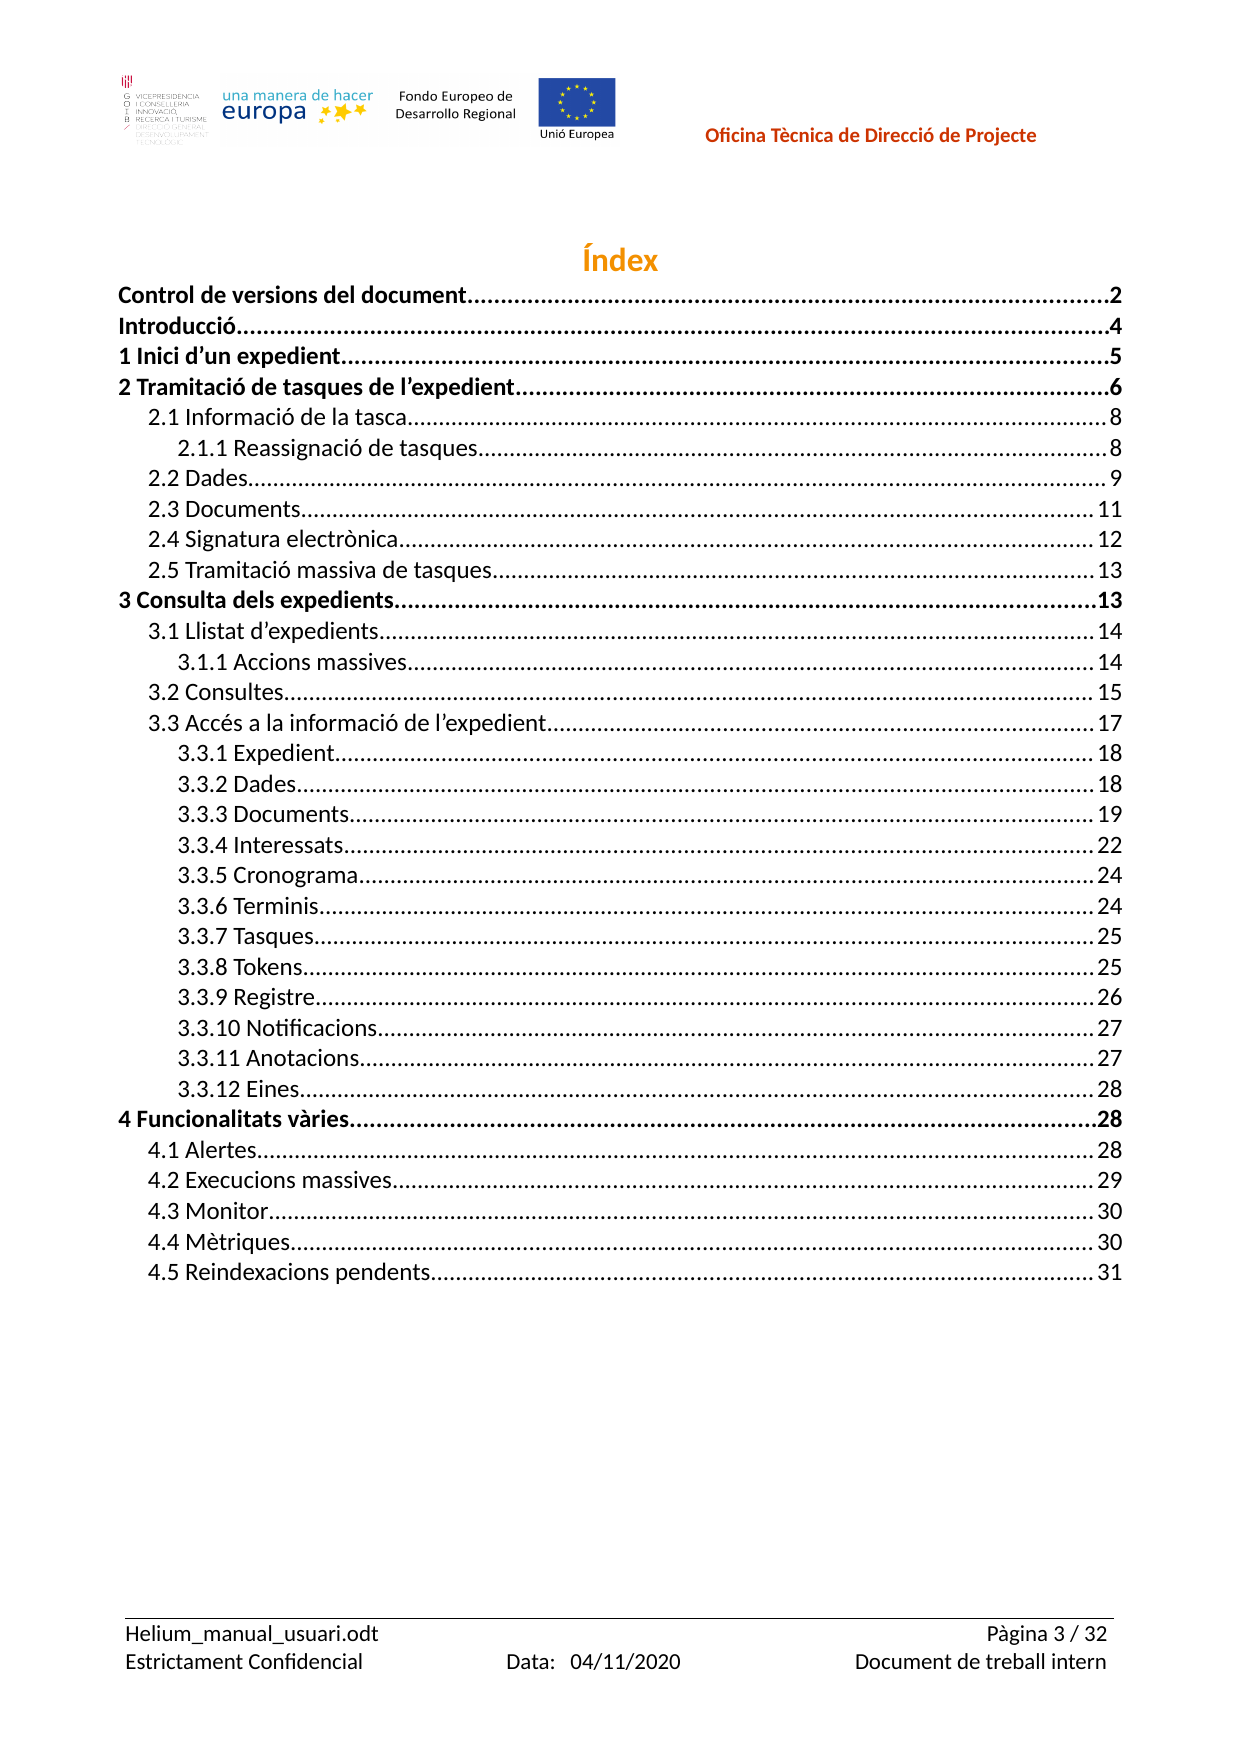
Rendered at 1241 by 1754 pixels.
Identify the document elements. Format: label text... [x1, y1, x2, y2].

text 3.3.8 Tokens 25 [177, 951, 1122, 981]
text 3.3.1 Expedient 18 [177, 737, 1122, 768]
text 2.5 Tramitació massiva de tasques 13 [148, 554, 1122, 585]
text Control de versions del document 2 [118, 279, 1122, 310]
text Introducció 4 [118, 310, 1122, 341]
text 2.3 Documents 11 [148, 493, 1122, 524]
text 3.3 Accés a la informació de l’expedient 17 [148, 707, 1122, 737]
text 2.2 Dades 9 [148, 463, 1122, 493]
text 1 Inici d’un expedient 5 [118, 341, 1122, 371]
text 4.4 Mètriques 30 [148, 1226, 1122, 1256]
text 3.3.3 Documents 19 [177, 798, 1122, 829]
text 3.1.1 Accions massives 14 [177, 646, 1122, 676]
text 3 Consulta dels expedients 13 [118, 585, 1122, 615]
text 3.3.6 Terminis 24 [177, 890, 1122, 920]
text 4.2 Execucions massives 29 [148, 1164, 1122, 1195]
text 2.1 Informació de la tasca 8 [148, 402, 1122, 432]
text Índex [118, 239, 1122, 279]
text 3.3.7 Tasques 25 [177, 920, 1122, 951]
text 3.2 Consultes 15 [148, 676, 1122, 707]
picture [219, 73, 621, 147]
text 3.3.10 Notificacions 27 [177, 1012, 1122, 1042]
text 3.3.4 Interessats 22 [177, 829, 1122, 859]
text 4.3 Monitor 30 [148, 1195, 1122, 1226]
text 2 Tramitació de tasques de l’expedient 6 [118, 371, 1122, 402]
text 2.4 Signatura electrònica 12 [148, 524, 1122, 554]
text 4 Funcionalitats vàries 28 [118, 1103, 1122, 1134]
text 3.3.2 Dades 18 [177, 768, 1122, 798]
text 3.3.12 Eines 28 [177, 1073, 1122, 1103]
text 3.1 Llistat d’expedients 14 [148, 615, 1122, 646]
text 3.3.9 Registre 26 [177, 981, 1122, 1012]
text 3.3.11 Anotacions 27 [177, 1042, 1122, 1073]
picture [118, 73, 213, 147]
text 2.1.1 Reassignació de tasques 8 [177, 432, 1122, 463]
text 4.1 Alertes 28 [148, 1134, 1122, 1164]
text 3.3.5 Cronograma 24 [177, 859, 1122, 890]
text 4.5 Reindexacions pendents 31 [148, 1256, 1122, 1287]
